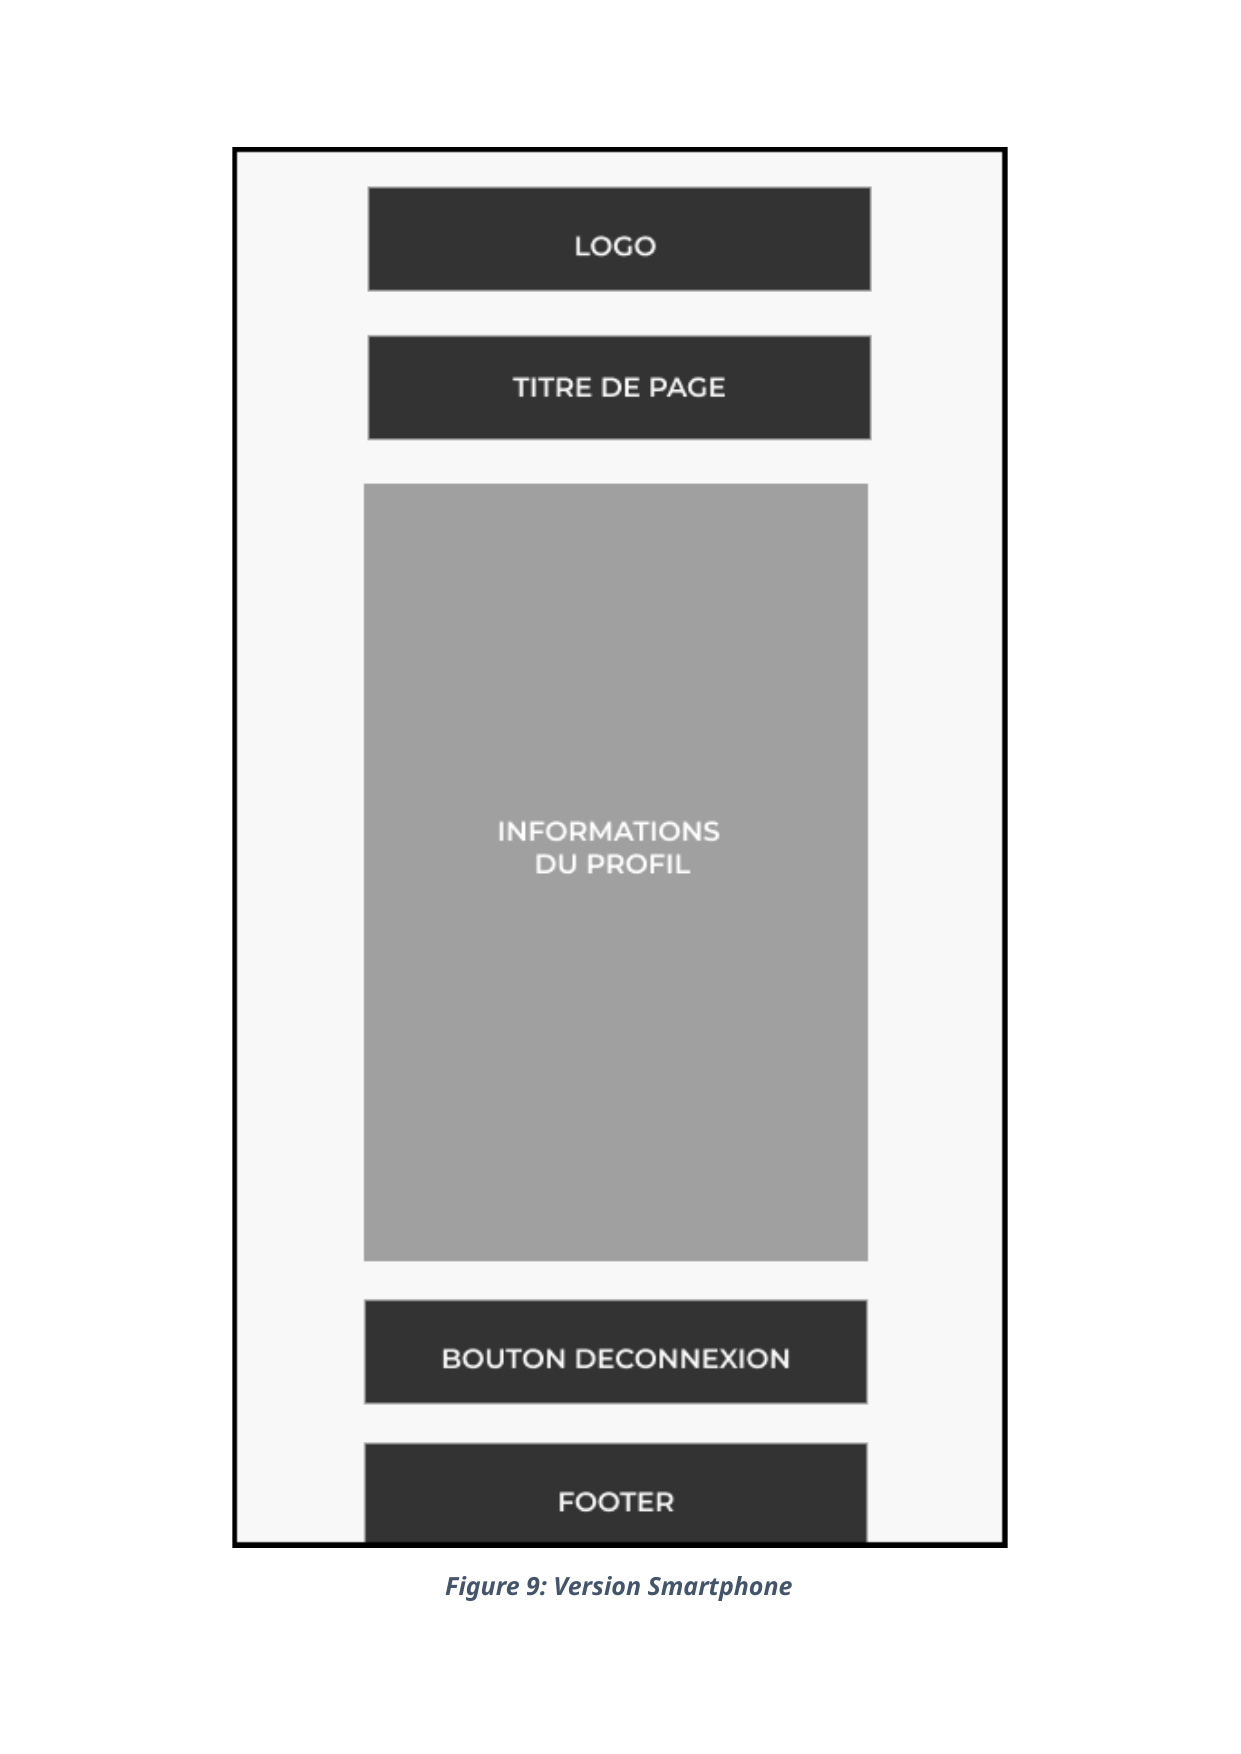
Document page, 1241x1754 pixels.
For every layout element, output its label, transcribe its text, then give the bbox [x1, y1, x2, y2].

text Figure 9: Version Smartphone [148, 1569, 1093, 1603]
